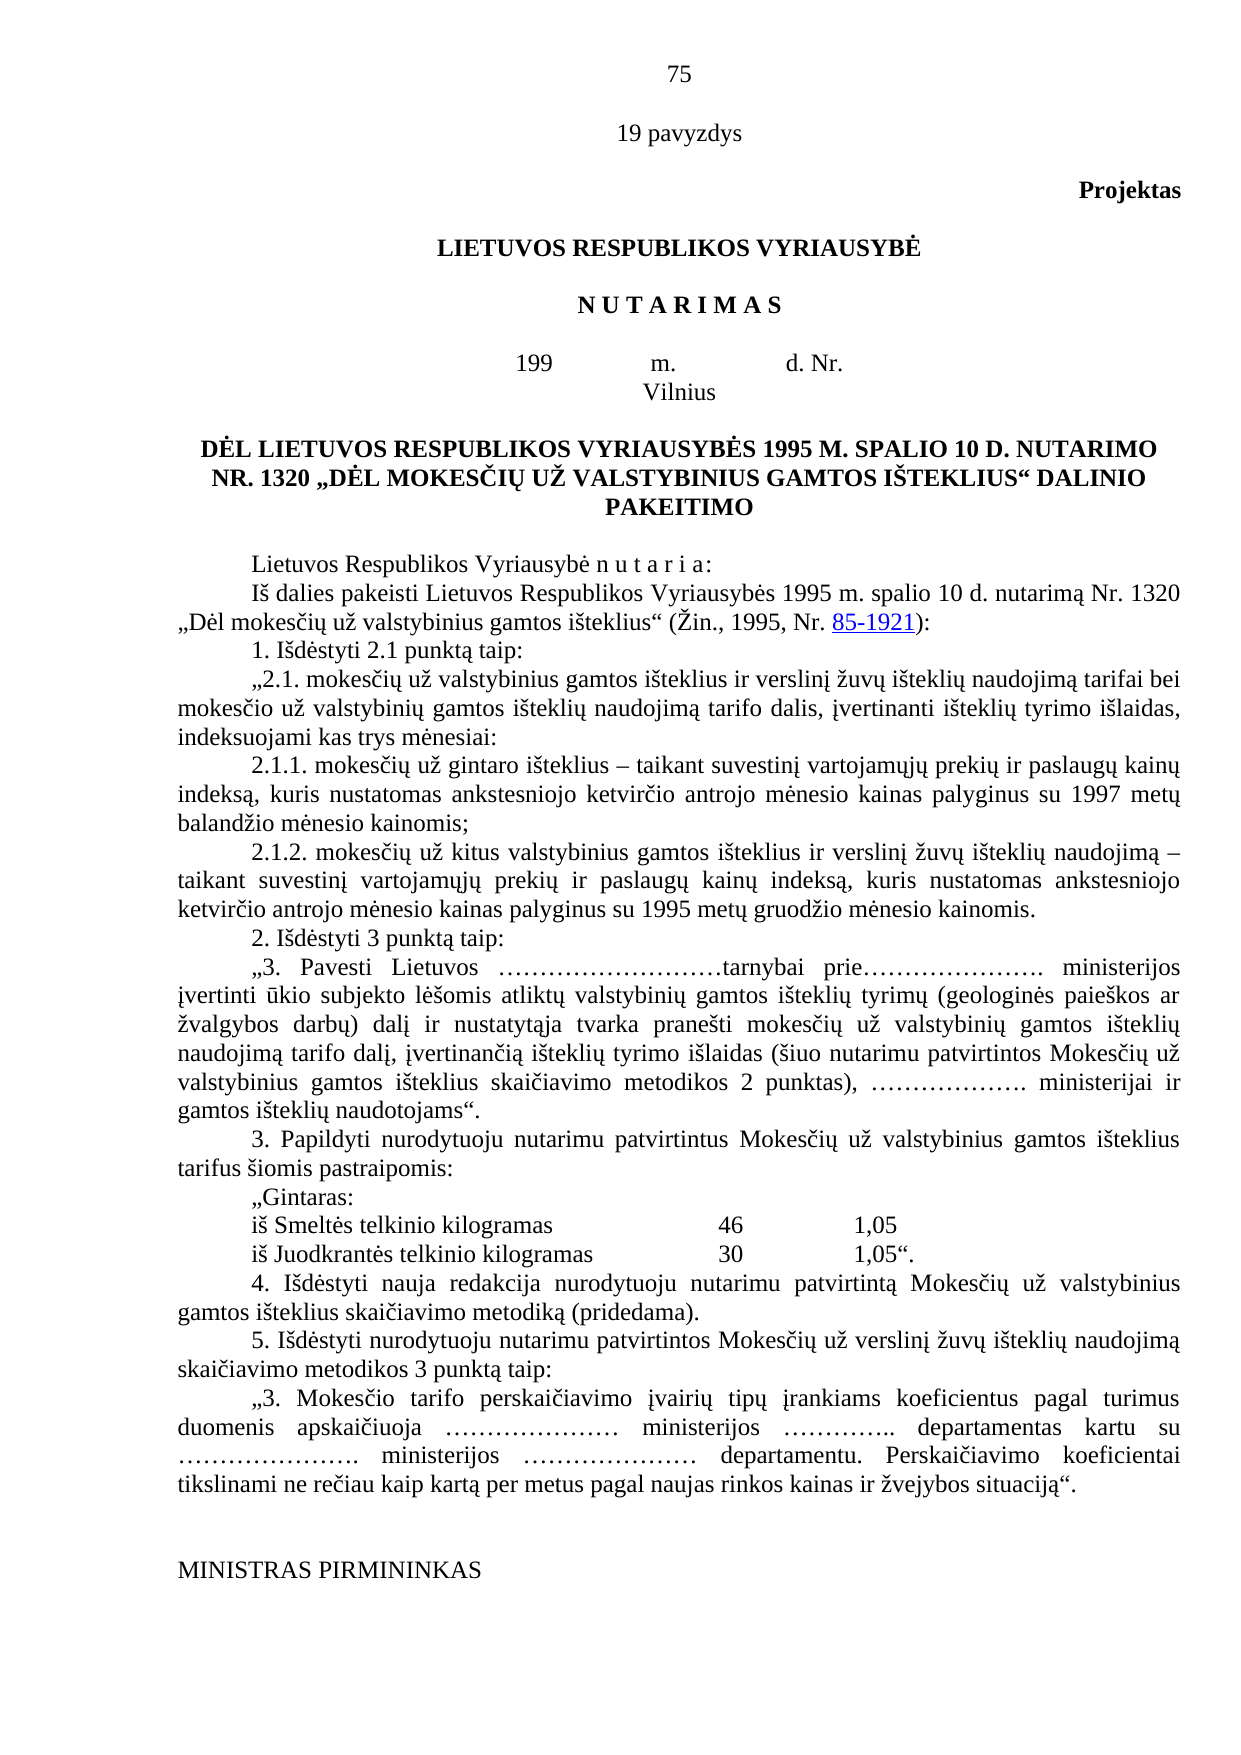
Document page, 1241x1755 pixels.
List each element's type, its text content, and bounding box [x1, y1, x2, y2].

text „3. Pavesti Lietuvos ………………………tarnybai prie…………………. ministerijos įvertinti ūkio subjekto lėšomis atliktų valstybinių gamtos išteklių tyrimų (geologinės paieškos ar žvalgybos darbų) dalį ir nustatytąja tvarka pranešti mokesčių už valstybinių gamtos išteklių naudojimą tarifo dalį, įvertinančią išteklių tyrimo išlaidas (šiuo nutarimu patvirtintos Mokesčių už valstybinius gamtos išteklius skaičiavimo metodikos 2 punktas), ………………. ministerijai ir gamtos išteklių naudotojams“. [177, 952, 1181, 1124]
text „3. Mokesčio tarifo perskaičiavimo įvairių tipų įrankiams koeficientus pagal turimus duomenis apskaičiuoja ………………… ministerijos ………….. departamentas kartu su …………………. ministerijos ………………… departamentu. Perskaičiavimo koeficientai tikslinami ne rečiau kaip kartą per metus pagal naujas rinkos kainas ir žvejybos situaciją“. [177, 1383, 1181, 1498]
text LIETUVOS RESPUBLIKOS VYRIAUSYBĖ [177, 233, 1181, 262]
text Projektas [177, 176, 1181, 204]
text 19 pavyzdys [177, 118, 1181, 147]
text 2. Išdėstyti 3 punktą taip: [177, 923, 1181, 952]
text 4. Išdėstyti nauja redakcija nurodytuoju nutarimu patvirtintą Mokesčių už valstybinius gamtos išteklius skaičiavimo metodiką (pridedama). [177, 1268, 1181, 1326]
text Lietuvos Respublikos Vyriausybė nutaria: [177, 549, 1181, 578]
text iš Smeltės telkinio kilogramas 46 1,05 [177, 1211, 1181, 1239]
text „2.1. mokesčių už valstybinius gamtos išteklius ir verslinį žuvų išteklių naudojimą tarifai bei mokesčio už valstybinių gamtos išteklių naudojimą tarifo dalis, įvertinanti išteklių tyrimo išlaidas, indeksuojami kas trys mėnesiai: [177, 664, 1181, 751]
text 2.1.2. mokesčių už kitus valstybinius gamtos išteklius ir verslinį žuvų išteklių naudojimą – taikant suvestinį vartojamųjų prekių ir paslaugų kainų indeksą, kuris nustatomas ankstesniojo ketvirčio antrojo mėnesio kainas palyginus su 1995 metų gruodžio mėnesio kainomis. [177, 837, 1181, 923]
text 2.1.1. mokesčių už gintaro išteklius – taikant suvestinį vartojamųjų prekių ir paslaugų kainų indeksą, kuris nustatomas ankstesniojo ketvirčio antrojo mėnesio kainas palyginus su 1997 metų balandžio mėnesio kainomis; [177, 751, 1181, 837]
text Vilnius [177, 377, 1181, 406]
text 1. Išdėstyti 2.1 punktą taip: [177, 636, 1181, 664]
text 3. Papildyti nurodytuoju nutarimu patvirtintus Mokesčių už valstybinius gamtos išteklius tarifus šiomis pastraipomis: [177, 1124, 1181, 1182]
text Ministras Pirmininkas [177, 1556, 1181, 1584]
text 199 m. d. Nr. [177, 348, 1181, 377]
text 5. Išdėstyti nurodytuoju nutarimu patvirtintos Mokesčių už verslinį žuvų išteklių naudojimą skaičiavimo metodikos 3 punktą taip: [177, 1326, 1181, 1383]
text N U T A R I M A S [177, 291, 1181, 319]
text iš Juodkrantės telkinio kilogramas 30 1,05“. [177, 1239, 1181, 1268]
text „Gintaras: [177, 1182, 1181, 1211]
text Iš dalies pakeisti Lietuvos Respublikos Vyriausybės 1995 m. spalio 10 d. nutarimą Nr. 1320 „Dėl mokesčių už valstybinius gamtos išteklius“ (Žin., 1995, Nr. 85-1921): [177, 578, 1181, 636]
text Dėl Lietuvos Respublikos Vyriausybės 1995 m. spalio 10 d. nutarimo Nr. 1320 „Dėl mokesčių už valstybinius gamtos išteklius“ dalinio pakeitimo [177, 434, 1181, 521]
